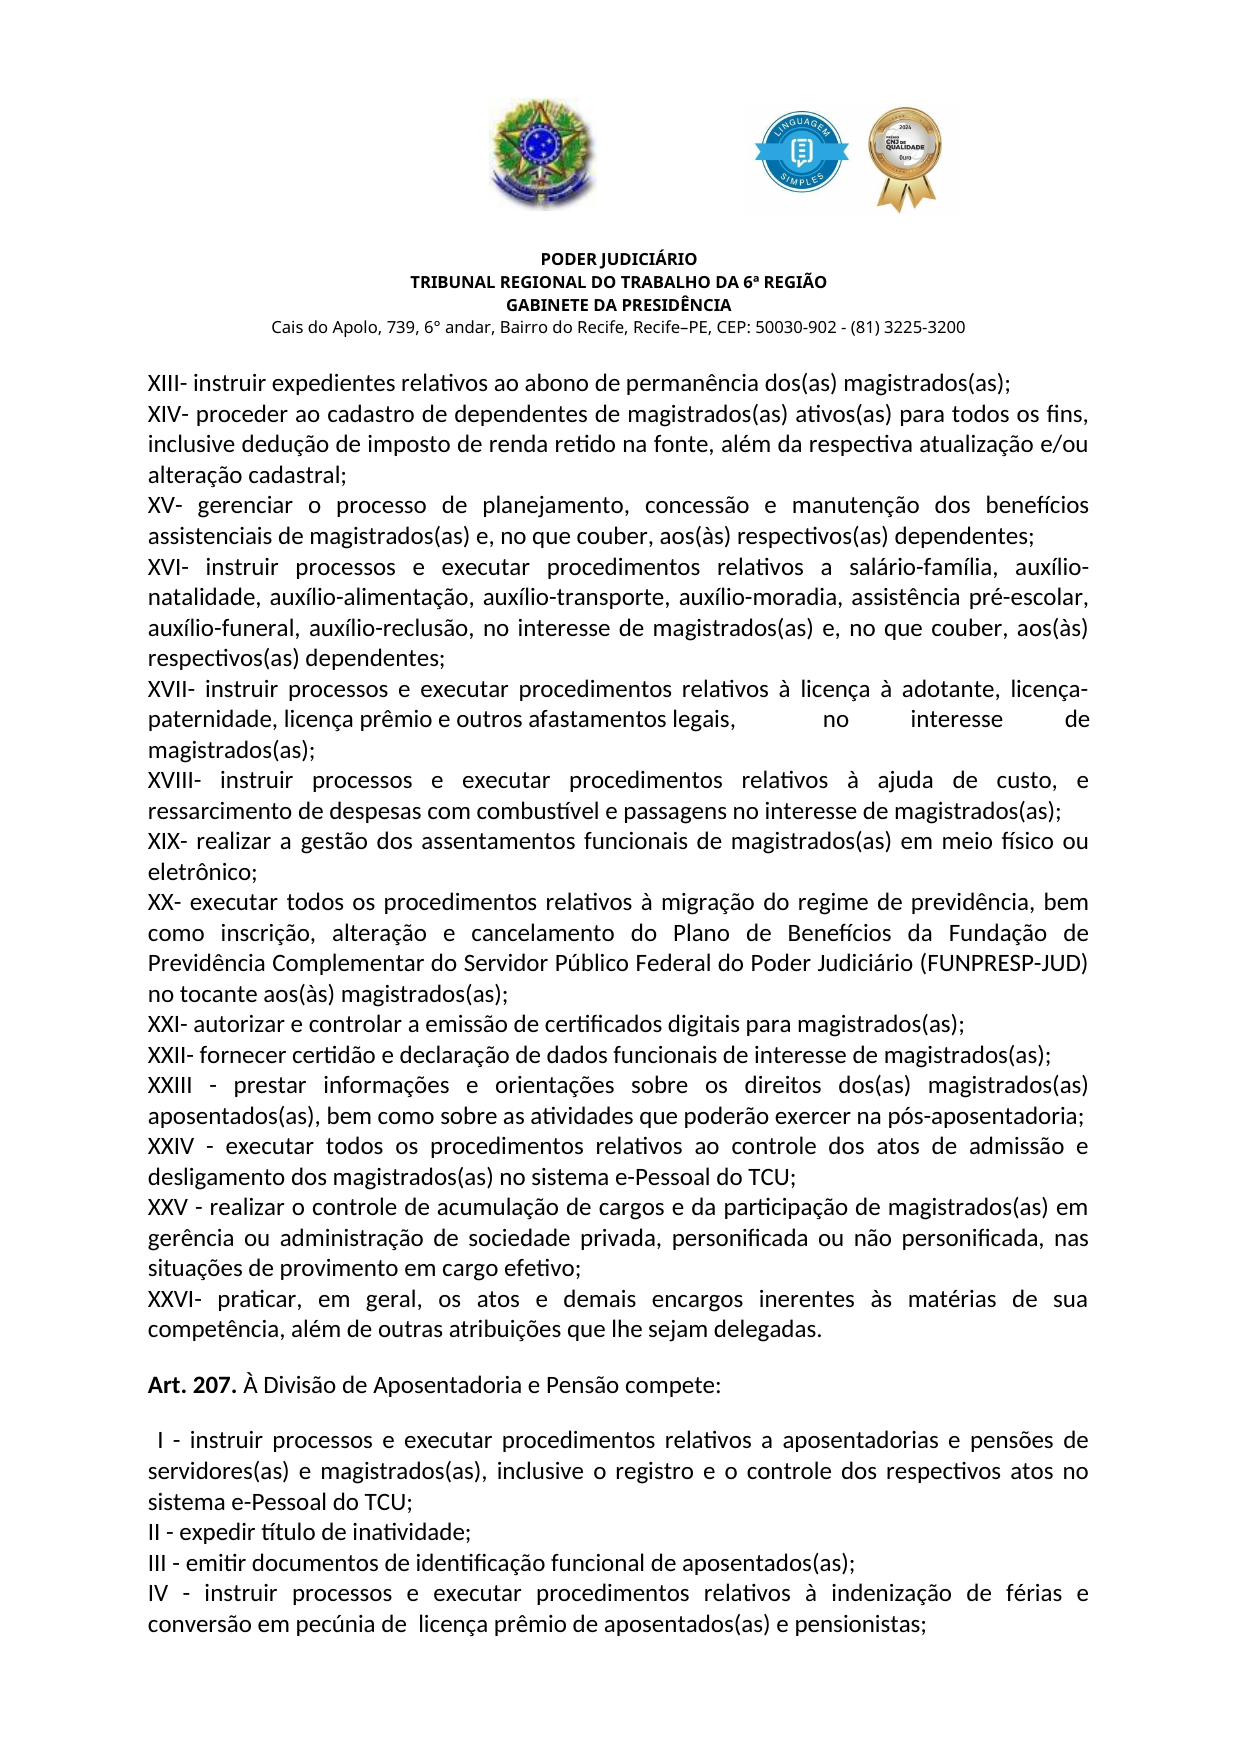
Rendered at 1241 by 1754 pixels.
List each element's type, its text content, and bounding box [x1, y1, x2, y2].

text XXIII - prestar informações e orientações sobre os direitos dos(as) magistrados(as) aposentados(as), bem como sobre as atividades que poderão exercer na pós-aposentadoria; [148, 1069, 1090, 1131]
text IV - instruir processos e executar procedimentos relativos à indenização de férias e conversão em pecúnia de licença prêmio de aposentados(as) e pensionistas; [148, 1577, 1090, 1638]
text II - expedir título de inatividade; [148, 1516, 1090, 1547]
text Art. 207. À Divisão de Aposentadoria e Pensão compete: [148, 1369, 1090, 1400]
text XIV- proceder ao cadastro de dependentes de magistrados(as) ativos(as) para todos os fins, inclusive dedução de imposto de renda retido na fonte, além da respectiva atualização e/ou alteração cadastral; [148, 398, 1090, 489]
text XX- executar todos os procedimentos relativos à migração do regime de previdência, bem como inscrição, alteração e cancelamento do Plano de Benefícios da Fundação de Previdência Complementar do Servidor Público Federal do Poder Judiciário (FUNPRESP-JUD) no tocante aos(às) magistrados(as); [148, 886, 1090, 1008]
text XV- gerenciar o processo de planejamento, concessão e manutenção dos benefícios assistenciais de magistrados(as) e, no que couber, aos(às) respectivos(as) dependentes; [148, 489, 1090, 551]
text III - emitir documentos de identificação funcional de aposentados(as); [148, 1547, 1090, 1577]
text XXVI- praticar, em geral, os atos e demais encargos inerentes às matérias de sua competência, além de outras atribuições que lhe sejam delegadas. [148, 1283, 1090, 1344]
text I - instruir processos e executar procedimentos relativos a aposentadorias e pensões de servidores(as) e magistrados(as), inclusive o registro e o controle dos respectivos atos no sistema e-Pessoal do TCU; [148, 1425, 1090, 1516]
text XVII- instruir processos e executar procedimentos relativos à licença à adotante, licença-paternidade, licença prêmio e outros afastamentos legais, no interesse de magistrados(as); [148, 673, 1090, 764]
text XVI- instruir processos e executar procedimentos relativos a salário-família, auxílio-natalidade, auxílio-alimentação, auxílio-transporte, auxílio-moradia, assistência pré-escolar, auxílio-funeral, auxílio-reclusão, no interesse de magistrados(as) e, no que couber, aos(às) respectivos(as) dependentes; [148, 551, 1090, 673]
text XXII- fornecer certidão e declaração de dados funcionais de interesse de magistrados(as); [148, 1039, 1090, 1069]
text XXIV - executar todos os procedimentos relativos ao controle dos atos de admissão e desligamento dos magistrados(as) no sistema e-Pessoal do TCU; [148, 1131, 1090, 1192]
text XXV - realizar o controle de acumulação de cargos e da participação de magistrados(as) em gerência ou administração de sociedade privada, personificada ou não personificada, nas situações de provimento em cargo efetivo; [148, 1192, 1090, 1283]
text XXI- autorizar e controlar a emissão de certificados digitais para magistrados(as); [148, 1008, 1090, 1039]
text XIII- instruir expedientes relativos ao abono de permanência dos(as) magistrados(as); [148, 367, 1090, 398]
text XIX- realizar a gestão dos assentamentos funcionais de magistrados(as) em meio físico ou eletrônico; [148, 825, 1090, 886]
text XVIII- instruir processos e executar procedimentos relativos à ajuda de custo, e ressarcimento de despesas com combustível e passagens no interesse de magistrados(as); [148, 764, 1090, 825]
